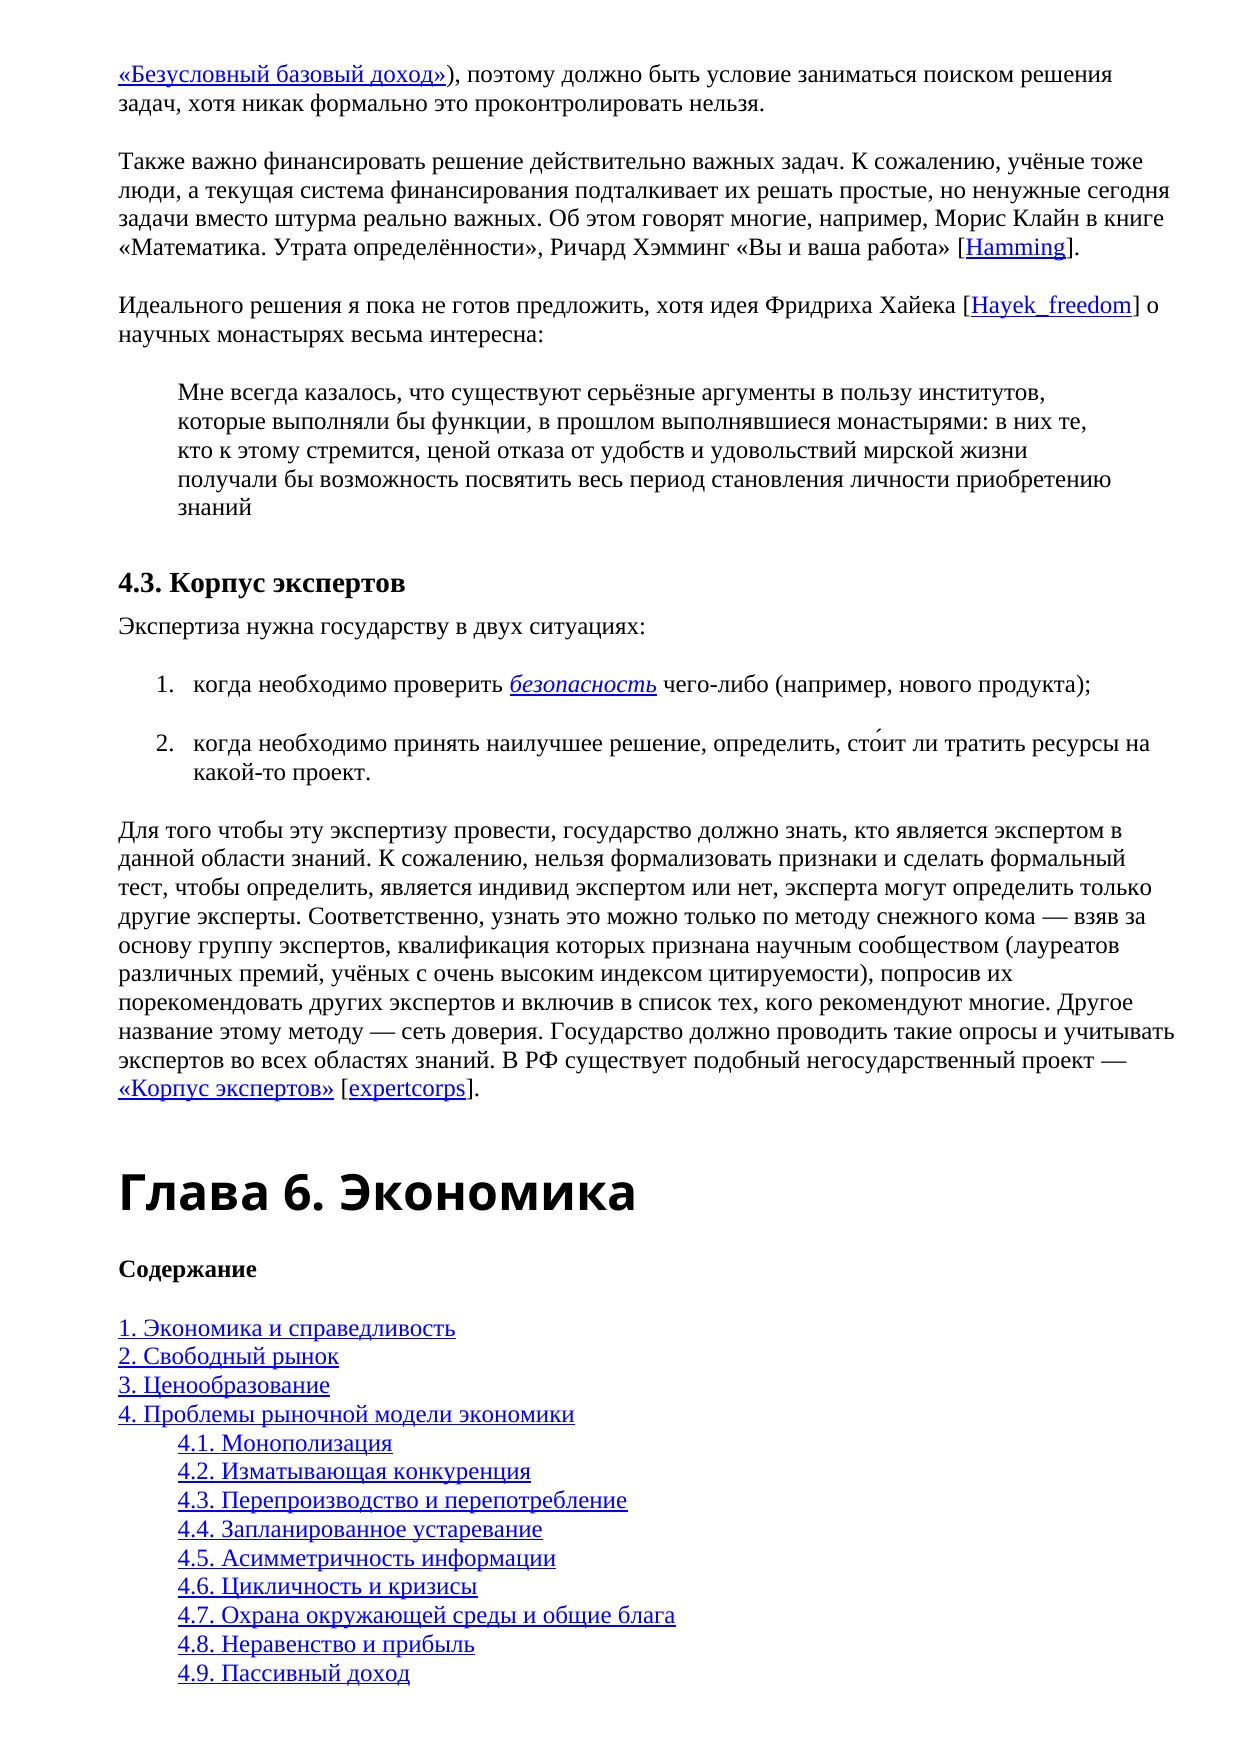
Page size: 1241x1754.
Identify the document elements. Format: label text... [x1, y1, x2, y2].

text «Безусловный базовый доход»), поэтому должно быть условие заниматься поиском решения задач, хотя никак формально это проконтролировать нельзя. [118, 59, 1181, 117]
subtitle 4.1. Монополизация [177, 1428, 1181, 1456]
list когда необходимо проверить безопасность чего-либо (например, нового продукта); [156, 669, 1181, 698]
subtitle 4.3. Перепроизводство и перепотребление [177, 1485, 1181, 1514]
text Мне всегда казалось, что существуют серьёзные аргументы в пользу институтов, которые выполняли бы функции, в прошлом выполнявшиеся монастырями: в них те, кто к этому стремится, ценой отказа от удобств и удовольствий мирской жизни получали бы возможность посвятить весь период становления личности приобретению знаний [177, 377, 1122, 521]
list когда необходимо принять наилучшее решение, определить, сто́ит ли тратить ресурсы на какой-то проект. [156, 728, 1181, 785]
subtitle 4.5. Асимметричность информации [177, 1543, 1181, 1571]
text Содержание [118, 1254, 1181, 1283]
subtitle 4.8. Неравенство и прибыль [177, 1629, 1181, 1658]
subtitle 4.9. Пассивный доход [177, 1658, 1181, 1686]
text Экспертиза нужна государству в двух ситуациях: [118, 611, 1181, 640]
subtitle 4.6. Цикличность и кризисы [177, 1571, 1181, 1600]
text Идеального решения я пока не готов предложить, хотя идея Фридриха Хайека [Hayek_freedom] о научных монастырях весьма интересна: [118, 291, 1181, 348]
subtitle 4.7. Охрана окружающей среды и общие блага [177, 1600, 1181, 1629]
subtitle 1. Экономика и справедливость [118, 1313, 1181, 1341]
subtitle 2. Свободный рынок [118, 1341, 1181, 1370]
text Также важно финансировать решение действительно важных задач. К сожалению, учёные тоже люди, а текущая система финансирования подталкивает их решать простые, но ненужные сегодня задачи вместо штурма реально важных. Об этом говорят многие, например, Морис Клайн в книге «Математика. Утрата определённости», Ричард Хэмминг «Вы и ваша работа» [Hamming]. [118, 146, 1181, 261]
subtitle Глава 6. Экономика [118, 1157, 1181, 1225]
text Для того чтобы эту экспертизу провести, государство должно знать, кто является экспертом в данной области знаний. К сожалению, нельзя формализовать признаки и сделать формальный тест, чтобы определить, является индивид экспертом или нет, эксперта могут определить только другие эксперты. Соответственно, узнать это можно только по методу снежного кома — взяв за основу группу экспертов, квалификация которых признана научным сообществом (лауреатов различных премий, учёных с очень высоким индексом цитируемости), попросив их порекомендовать других экспертов и включив в список тех, кого рекомендуют многие. Другое название этому методу — сеть доверия. Государство должно проводить такие опросы и учитывать экспертов во всех областях знаний. В РФ существует подобный негосударственный проект — «Корпус экспертов» [expertcorps]. [118, 815, 1181, 1102]
subtitle 4.3. Корпус экспертов [118, 565, 1181, 599]
subtitle 4.4. Запланированное устаревание [177, 1514, 1181, 1543]
subtitle 4.2. Изматывающая конкуренция [177, 1456, 1181, 1485]
subtitle 4. Проблемы рыночной модели экономики [118, 1399, 1181, 1428]
subtitle 3. Ценообразование [118, 1370, 1181, 1399]
